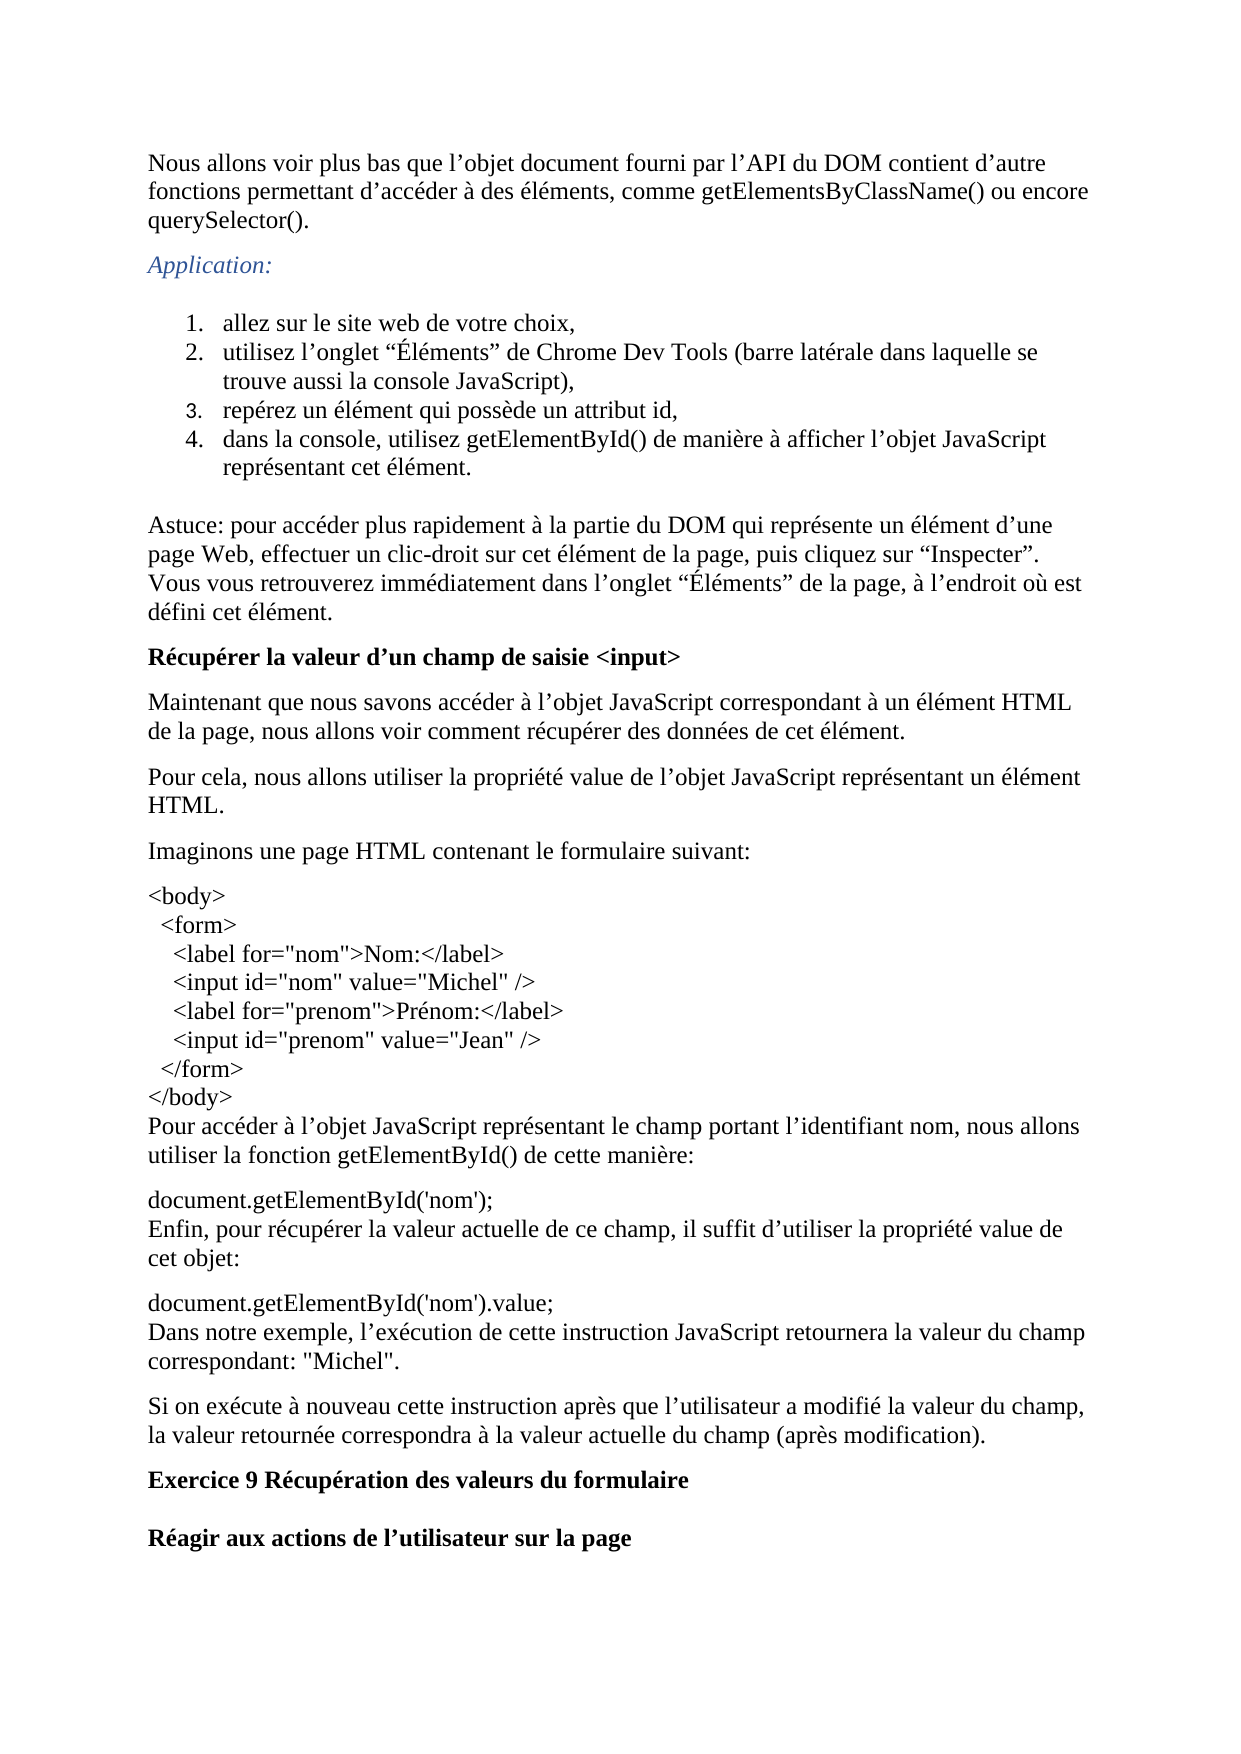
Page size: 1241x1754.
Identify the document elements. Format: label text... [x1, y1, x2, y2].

text <label for="nom">Nom:</label> [148, 939, 1093, 967]
list utilisez l’onglet “Éléments” de Chrome Dev Tools (barre latérale dans laquelle se trouve aussi la console JavaScript), [185, 337, 1093, 395]
subtitle Récupérer la valeur d’un champ de saisie <input> [148, 642, 1093, 671]
text Dans notre exemple, l’exécution de cette instruction JavaScript retournera la valeur du champ correspondant: "Michel". [148, 1317, 1093, 1374]
text Maintenant que nous savons accéder à l’objet JavaScript correspondant à un élément HTML de la page, nous allons voir comment récupérer des données de cet élément. [148, 687, 1093, 745]
text document.getElementById('nom'); [148, 1185, 1093, 1214]
text Pour cela, nous allons utiliser la propriété value de l’objet JavaScript représentant un élément HTML. [148, 762, 1093, 819]
subtitle Application: [148, 251, 1093, 279]
list repérez un élément qui possède un attribut id, [185, 395, 1093, 424]
text Réagir aux actions de l’utilisateur sur la page [148, 1523, 1093, 1552]
text Pour accéder à l’objet JavaScript représentant le champ portant l’identifiant nom, nous allons utiliser la fonction getElementById() de cette manière: [148, 1111, 1093, 1169]
text Enfin, pour récupérer la valeur actuelle de ce champ, il suffit d’utiliser la propriété value de cet objet: [148, 1214, 1093, 1272]
text Si on exécute à nouveau cette instruction après que l’utilisateur a modifié la valeur du champ, la valeur retournée correspondra à la valeur actuelle du champ (après modification). [148, 1391, 1093, 1449]
text <form> [148, 910, 1093, 939]
text Astuce: pour accéder plus rapidement à la partie du DOM qui représente un élément d’une page Web, effectuer un clic-droit sur cet élément de la page, puis cliquez sur “Inspecter”. Vous vous retrouverez immédiatement dans l’onglet “Éléments” de la page, à l’endroit où est défini cet élément. [148, 510, 1093, 625]
text <input id="prenom" value="Jean" /> [148, 1025, 1093, 1054]
text Nous allons voir plus bas que l’objet document fourni par l’API du DOM contient d’autre fonctions permettant d’accéder à des éléments, comme getElementsByClassName() ou encore querySelector(). [148, 148, 1093, 234]
text <body> [148, 881, 1093, 910]
text </body> [148, 1082, 1093, 1111]
list allez sur le site web de votre choix, [185, 308, 1093, 337]
text Imaginons une page HTML contenant le formulaire suivant: [148, 836, 1093, 864]
text <label for="prenom">Prénom:</label> [148, 996, 1093, 1025]
text <input id="nom" value="Michel" /> [148, 967, 1093, 996]
text document.getElementById('nom').value; [148, 1288, 1093, 1317]
list dans la console, utilisez getElementById() de manière à afficher l’objet JavaScript représentant cet élément. [185, 424, 1093, 481]
text </form> [148, 1054, 1093, 1082]
text Exercice 9 Récupération des valeurs du formulaire [148, 1465, 1093, 1494]
